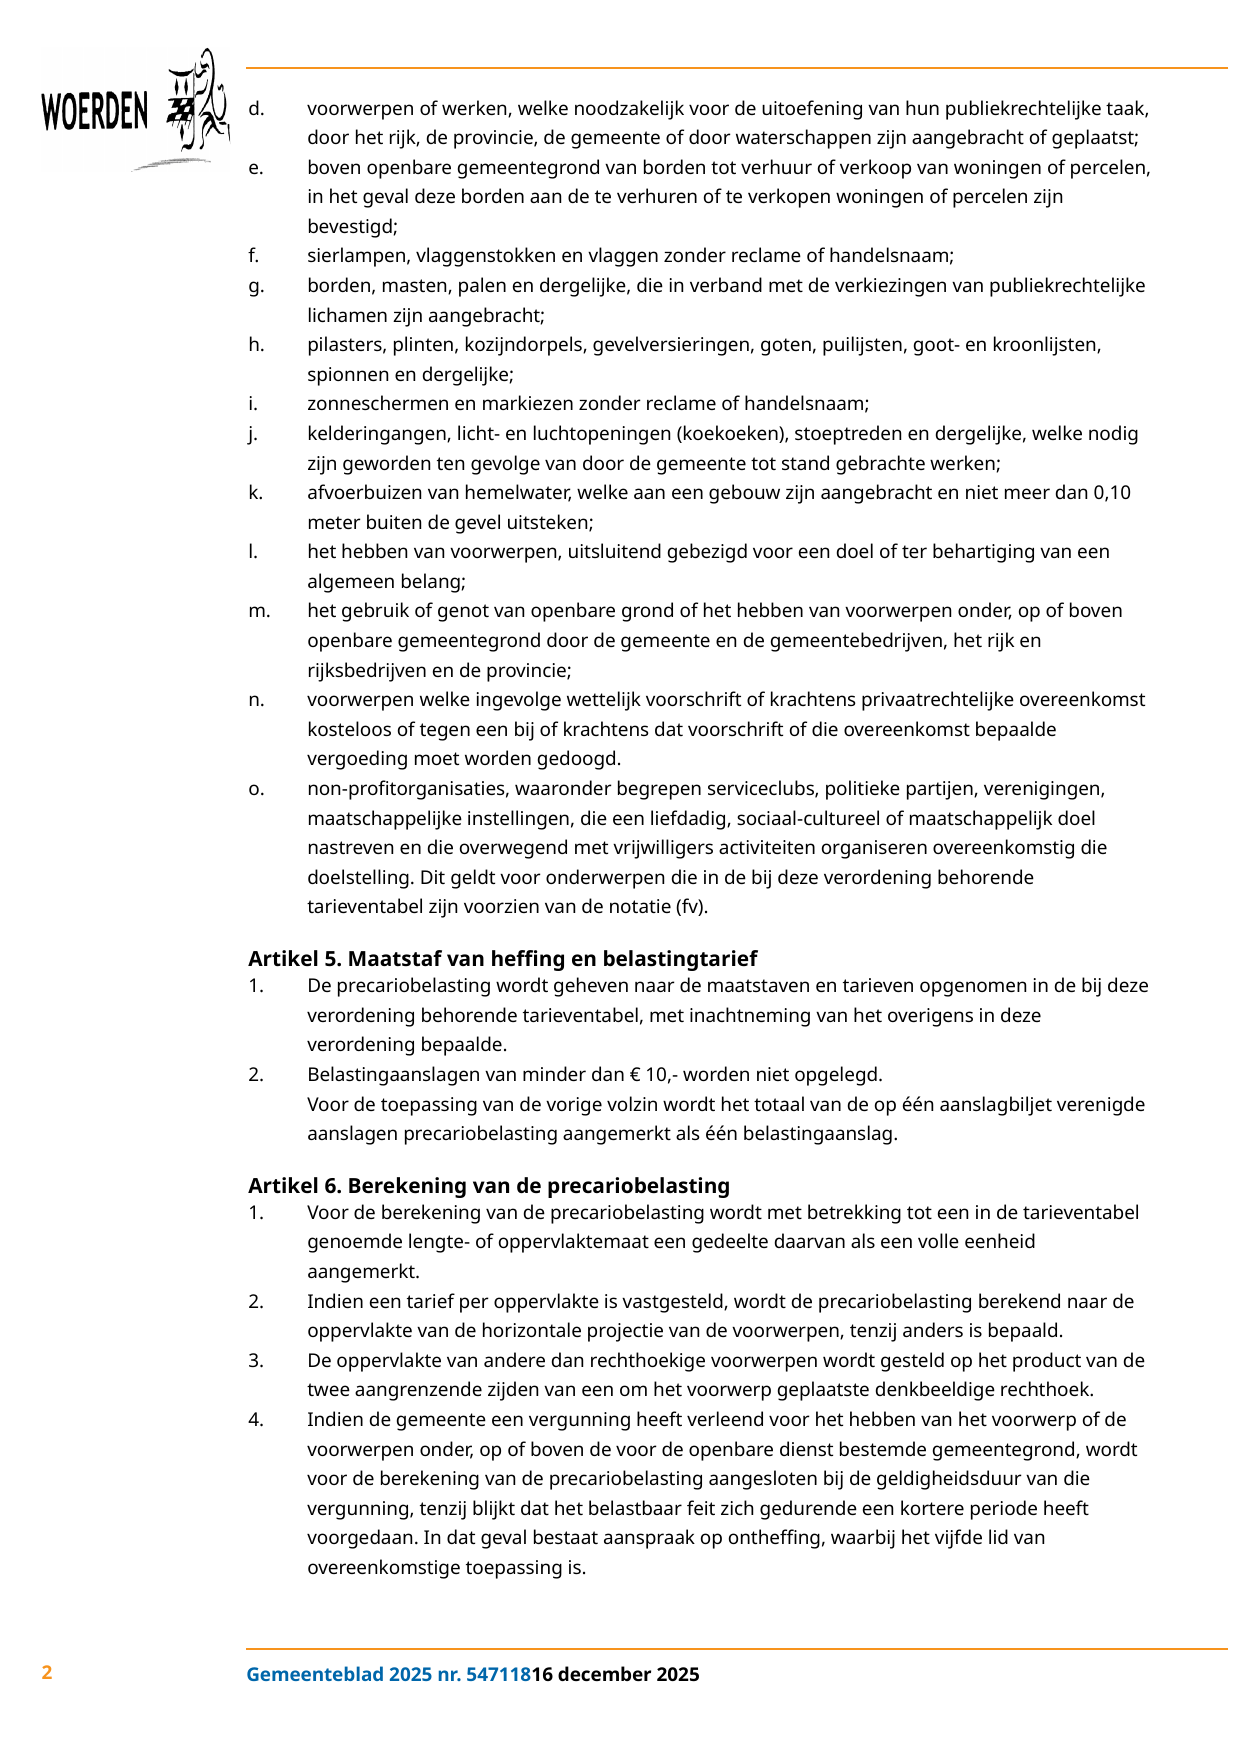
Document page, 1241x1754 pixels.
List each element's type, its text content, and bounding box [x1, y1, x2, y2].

list De precariobelasting wordt geheven naar de maatstaven en tarieven opgenomen in de bij deze verordening behorende tarieventabel, met inachtneming van het overigens in deze verordening bepaalde. [248, 972, 1152, 1057]
list het gebruik of genot van openbare grond of het hebben van voorwerpen onder, op of boven openbare gemeentegrond door de gemeente en de gemeentebedrijven, het rijk en rijksbedrijven en de provincie; [248, 598, 1152, 683]
list Indien de gemeente een vergunning heeft verleend voor het hebben van het voorwerp of de voorwerpen onder, op of boven de voor de openbare dienst bestemde gemeentegrond, wordt voor de berekening van de precariobelasting aangesloten bij de geldigheidsduur van die vergunning, tenzij blijkt dat het belastbaar feit zich gedurende een kortere periode heeft voorgedaan. In dat geval bestaat aanspraak op ontheffing, waarbij het vijfde lid van overeenkomstige toepassing is. [248, 1406, 1152, 1580]
list Indien een tarief per oppervlakte is vastgesteld, wordt de precariobelasting berekend naar de oppervlakte van de horizontale projectie van de voorwerpen, tenzij anders is bepaald. [248, 1288, 1152, 1343]
list non-profitorganisaties, waaronder begrepen serviceclubs, politieke partijen, verenigingen, maatschappelijke instellingen, die een liefdadig, sociaal-cultureel of maatschappelijk doel nastreven en die overwegend met vrijwilligers activiteiten organiseren overeenkomstig die doelstelling. Dit geldt voor onderwerpen die in de bij deze verordening behorende tarieventabel zijn voorzien van de notatie (fv). [248, 775, 1152, 919]
list voorwerpen of werken, welke noodzakelijk voor de uitoefening van hun publiekrechtelijke taak, door het rijk, de provincie, de gemeente of door waterschappen zijn aangebracht of geplaatst; [248, 95, 1152, 150]
list zonneschermen en markiezen zonder reclame of handelsnaam; [248, 391, 1152, 416]
list Voor de berekening van de precariobelasting wordt met betrekking tot een in de tarieventabel genoemde lengte- of oppervlaktemaat een gedeelte daarvan als een volle eenheid aangemerkt. [248, 1199, 1152, 1284]
list Belastingaanslagen van minder dan € 10,- worden niet opgelegd. [248, 1061, 1152, 1087]
list het hebben van voorwerpen, uitsluitend gebezigd voor een doel of ter behartiging van een algemeen belang; [248, 538, 1152, 594]
list pilasters, plinten, kozijndorpels, gevelversieringen, goten, puilijsten, goot- en kroonlijsten, spionnen en dergelijke; [248, 331, 1152, 387]
list kelderingangen, licht- en luchtopeningen (koekoeken), stoeptreden en dergelijke, welke nodig zijn geworden ten gevolge van door de gemeente tot stand gebrachte werken; [248, 420, 1152, 476]
text Artikel 5. Maatstaf van heffing en belastingtarief [248, 944, 1152, 972]
list boven openbare gemeentegrond van borden tot verhuur of verkoop van woningen of percelen, in het geval deze borden aan de te verhuren of te verkopen woningen of percelen zijn bevestigd; [248, 154, 1152, 239]
list sierlampen, vlaggenstokken en vlaggen zonder reclame of handelsnaam; [248, 243, 1152, 268]
text Artikel 6. Berekening van de precariobelasting [248, 1171, 1152, 1199]
list De oppervlakte van andere dan rechthoekige voorwerpen wordt gesteld op het product van de twee aangrenzende zijden van een om het voorwerp geplaatste denkbeeldige rechthoek. [248, 1347, 1152, 1402]
list Voor de toepassing van de vorige volzin wordt het totaal van de op één aanslagbiljet verenigde aanslagen precariobelasting aangemerkt als één belastingaanslag. [248, 1091, 1152, 1146]
list voorwerpen welke ingevolge wettelijk voorschrift of krachtens privaatrechtelijke overeenkomst kosteloos of tegen een bij of krachtens dat voorschrift of die overeenkomst bepaalde vergoeding moet worden gedoogd. [248, 686, 1152, 771]
list afvoerbuizen van hemelwater, welke aan een gebouw zijn aangebracht en niet meer dan 0,10 meter buiten de gevel uitsteken; [248, 479, 1152, 535]
picture [41, 47, 231, 172]
list borden, masten, palen en dergelijke, die in verband met de verkiezingen van publiekrechtelijke lichamen zijn aangebracht; [248, 272, 1152, 328]
